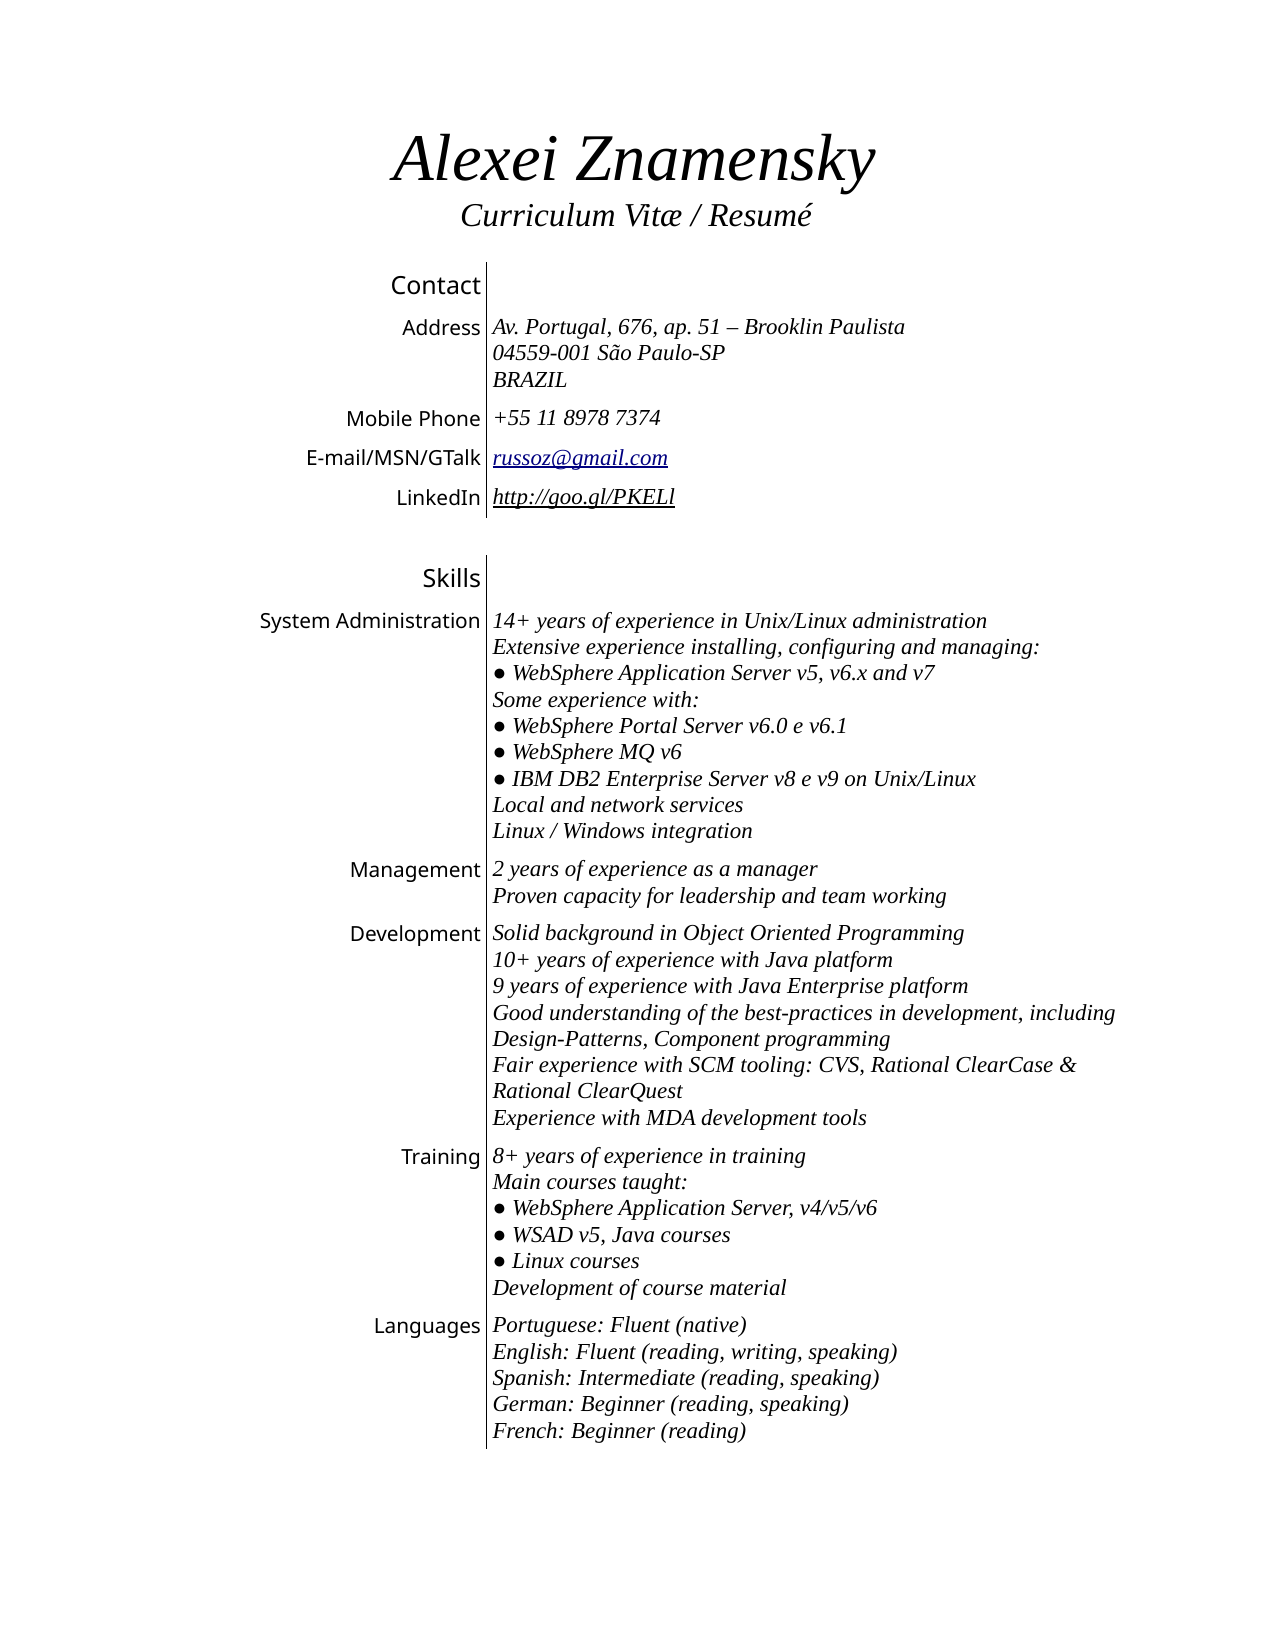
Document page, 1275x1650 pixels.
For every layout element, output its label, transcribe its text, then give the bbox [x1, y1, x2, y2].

table_cell Training [118, 1136, 486, 1306]
table_cell System Administration [118, 601, 486, 849]
table_cell [487, 555, 1157, 601]
table_cell 2 years of experience as a manager Proven capacity for leadership and team working [487, 850, 1157, 914]
table_header [487, 262, 1157, 307]
text Alexei Znamensky [118, 118, 1157, 195]
table_cell 8+ years of experience in training Main courses taught: ● WebSphere Application Server, v4/v5/v6 ● WSAD v5, Java courses ● Linux courses Development of course material [487, 1136, 1157, 1306]
table_cell Av. Portugal, 676, ap. 51 – Brooklin Paulista 04559-001 São Paulo-SP BRAZIL [487, 308, 1157, 398]
table_cell russoz@gmail.com [487, 438, 1157, 478]
table_cell Mobile Phone [118, 398, 486, 438]
table_cell E-mail/MSN/GTalk [118, 438, 486, 478]
table_header Contact [118, 262, 486, 307]
text Curriculum Vitæ / Resumé [118, 195, 1157, 233]
table_cell Address [118, 308, 486, 398]
table_cell Solid background in Object Oriented Programming 10+ years of experience with Java platform 9 years of experience with Java Enterprise platform Good understanding of the best-practices in development, including Design-Patterns, Component programming Fair experience with SCM tooling: CVS, Rational ClearCase & Rational ClearQuest Experience with MDA development tools [487, 914, 1157, 1136]
table_cell Development [118, 914, 486, 1136]
table_cell http://goo.gl/PKELl [487, 478, 1157, 518]
table_cell Languages [118, 1306, 486, 1449]
table_cell [118, 1449, 486, 1489]
table_cell Skills [118, 555, 486, 601]
table_cell [486, 518, 1157, 555]
table_cell LinkedIn [118, 478, 486, 518]
table_cell [486, 1449, 1157, 1489]
table_cell [118, 518, 486, 555]
table_cell +55 11 8978 7374 [487, 398, 1157, 438]
table_cell [486, 1489, 1157, 1529]
table_cell 14+ years of experience in Unix/Linux administration Extensive experience installing, configuring and managing: ● WebSphere Application Server v5, v6.x and v7 Some experience with: ● WebSphere Portal Server v6.0 e v6.1 ● WebSphere MQ v6 ● IBM DB2 Enterprise Server v8 e v9 on Unix/Linux Local and network services Linux / Windows integration [487, 601, 1157, 849]
table_cell [118, 1489, 486, 1529]
table_cell Portuguese: Fluent (native) English: Fluent (reading, writing, speaking) Spanish: Intermediate (reading, speaking) German: Beginner (reading, speaking) French: Beginner (reading) [487, 1306, 1157, 1449]
table_cell Management [118, 850, 486, 914]
